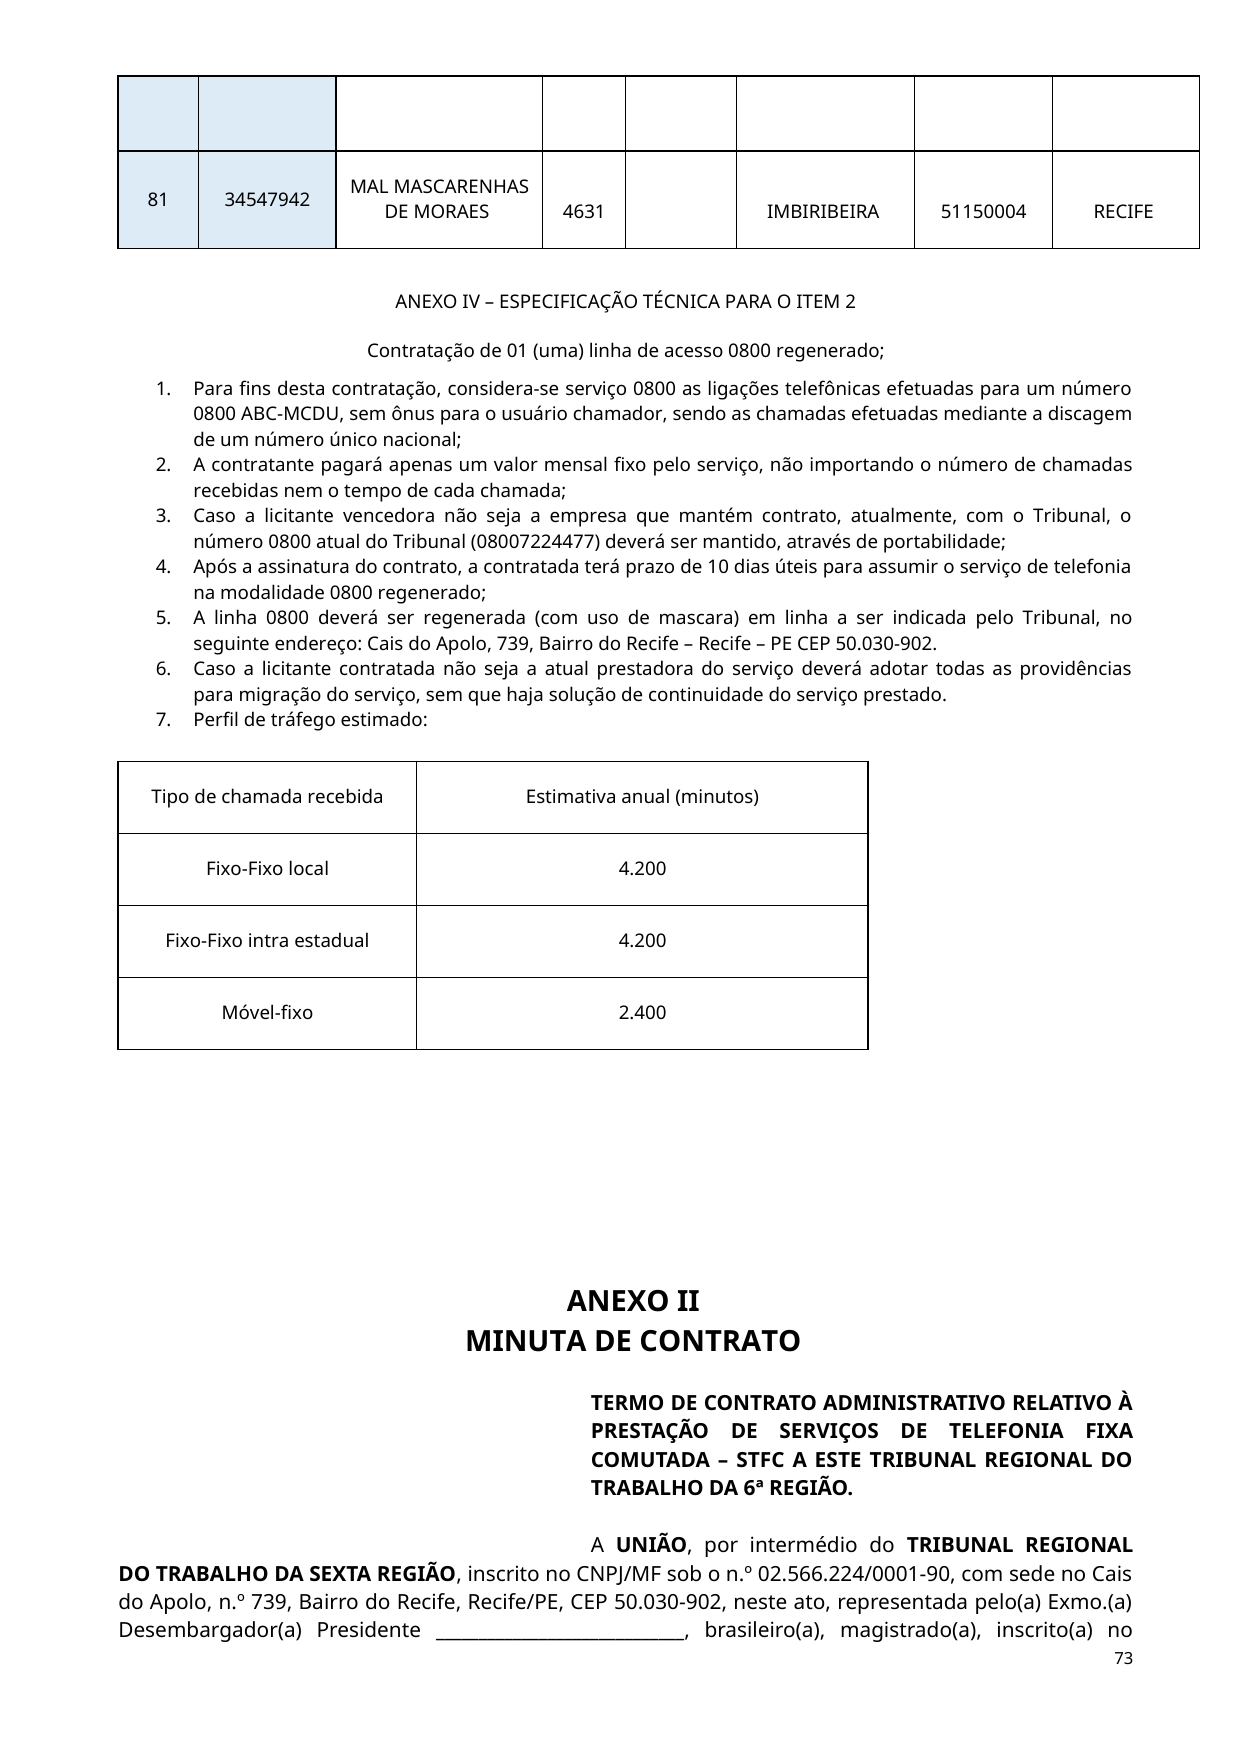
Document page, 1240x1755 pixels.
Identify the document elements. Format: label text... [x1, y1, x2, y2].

table_cell 81 [119, 152, 198, 248]
table_cell Fixo-Fixo local [119, 834, 416, 904]
table_cell 2.400 [417, 978, 867, 1048]
table_cell [199, 77, 335, 150]
text ANEXO IV – ESPECIFICAÇÃO TÉCNICA PARA O ITEM 2 [118, 289, 1133, 314]
text A UNIÃO, por intermédio do TRIBUNAL REGIONAL DO TRABALHO DA SEXTA REGIÃO, inscrito no CNPJ/MF sob o n.º 02.566.224/0001-90, com sede no Cais do Apolo, n.º 739, Bairro do Recife, Recife/PE, CEP 50.030-902, neste ato, representada pelo(a) Exmo.(a) Desembargador(a) Presidente _____________________________, brasileiro(a), magistrado(a), inscrito(a) no [118, 1530, 1133, 1644]
table_cell 34547942 [199, 152, 335, 248]
table_cell Fixo-Fixo intra estadual [119, 906, 416, 977]
table_cell [543, 77, 625, 150]
table_cell 4.200 [417, 834, 867, 904]
table_cell RECIFE [1053, 152, 1199, 248]
table_cell [337, 77, 542, 150]
table_header Estimativa anual (minutos) [417, 762, 867, 833]
table_cell 4.200 [417, 906, 867, 977]
list A linha 0800 deverá ser regenerada (com uso de mascara) em linha a ser indicada pelo Tribunal, no seguinte endereço: Cais do Apolo, 739, Bairro do Recife – Recife – PE CEP 50.030-902. [156, 604, 1133, 656]
table_cell 51150004 [915, 152, 1052, 248]
list Para fins desta contratação, considera-se serviço 0800 as ligações telefônicas efetuadas para um número 0800 ABC-MCDU, sem ônus para o usuário chamador, sendo as chamadas efetuadas mediante a discagem de um número único nacional; [156, 375, 1133, 451]
table_cell [737, 77, 914, 150]
table_cell [626, 152, 736, 248]
text Contratação de 01 (uma) linha de acesso 0800 regenerado; [118, 337, 1133, 362]
text TERMO DE CONTRATO ADMINISTRATIVO RELATIVO À PRESTAÇÃO DE SERVIÇOS DE TELEFONIA FIXA COMUTADA – STFC A ESTE TRIBUNAL REGIONAL DO TRABALHO DA 6ª REGIÃO. [591, 1388, 1133, 1502]
list A contratante pagará apenas um valor mensal fixo pelo serviço, não importando o número de chamadas recebidas nem o tempo de cada chamada; [156, 451, 1133, 502]
list Perfil de tráfego estimado: [156, 707, 1133, 732]
table_cell IMBIRIBEIRA [737, 152, 914, 248]
table_cell [626, 77, 736, 150]
list Caso a licitante vencedora não seja a empresa que mantém contrato, atualmente, com o Tribunal, o número 0800 atual do Tribunal (08007224477) deverá ser mantido, através de portabilidade; [156, 502, 1133, 553]
table_cell Móvel-fixo [119, 978, 416, 1048]
text ANEXO II [118, 1280, 1148, 1320]
table_cell [119, 77, 198, 150]
table_cell [915, 77, 1052, 150]
table_header Tipo de chamada recebida [119, 762, 416, 833]
list Caso a licitante contratada não seja a atual prestadora do serviço deverá adotar todas as providências para migração do serviço, sem que haja solução de continuidade do serviço prestado. [156, 656, 1133, 707]
table_cell MAL MASCARENHAS DE MORAES [337, 152, 542, 248]
table_cell [1053, 77, 1199, 150]
list Após a assinatura do contrato, a contratada terá prazo de 10 dias úteis para assumir o serviço de telefonia na modalidade 0800 regenerado; [156, 553, 1133, 604]
text MINUTA DE CONTRATO [118, 1320, 1148, 1360]
table_cell 4631 [543, 152, 625, 248]
